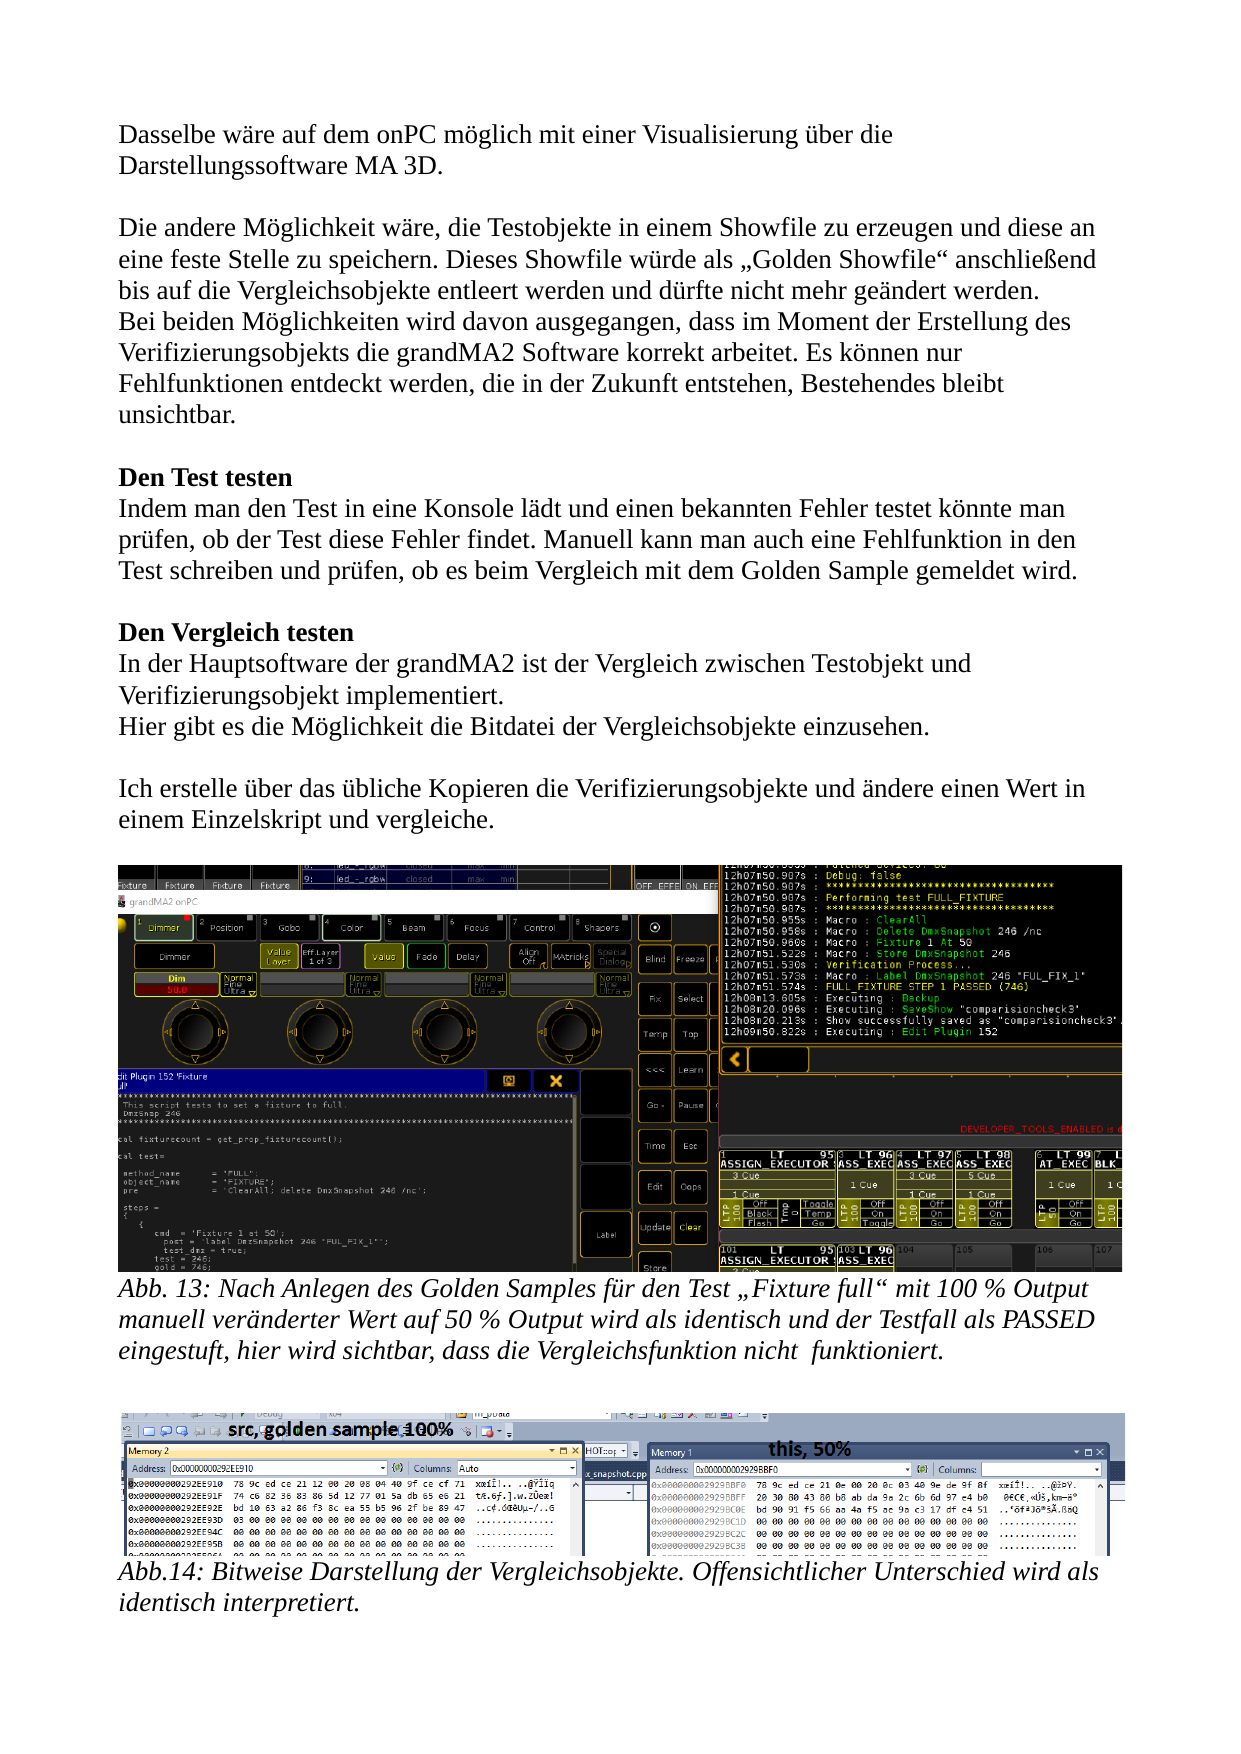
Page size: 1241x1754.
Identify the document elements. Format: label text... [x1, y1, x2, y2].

text Ich erstelle über das übliche Kopieren die Verifizierungsobjekte und ändere einen Wert in einem Einzelskript und vergleiche. [118, 772, 1122, 834]
text Abb. 13: Nach Anlegen des Golden Samples für den Test „Fixture full“ mit 100 % Output manuell veränderter Wert auf 50 % Output wird als identisch und der Testfall als PASSED eingestuft, hier wird sichtbar, dass die Vergleichsfunktion nicht funktioniert. [118, 1272, 1122, 1365]
text Bei beiden Möglichkeiten wird davon ausgegangen, dass im Moment der Erstellung des Verifizierungsobjekts die grandMA2 Software korrekt arbeitet. Es können nur Fehlfunktionen entdeckt werden, die in der Zukunft entstehen, Bestehendes bleibt unsichtbar. [118, 305, 1122, 429]
picture [121, 1413, 1126, 1556]
text Den Test testen [118, 461, 1122, 492]
picture [118, 865, 1123, 1272]
text Hier gibt es die Möglichkeit die Bitdatei der Vergleichsobjekte einzusehen. [118, 710, 1122, 741]
text Indem man den Test in eine Konsole lädt und einen bekannten Fehler testet könnte man prüfen, ob der Test diese Fehler findet. Manuell kann man auch eine Fehlfunktion in den Test schreiben und prüfen, ob es beim Vergleich mit dem Golden Sample gemeldet wird. [118, 492, 1122, 585]
text Den Vergleich testen [118, 616, 1122, 648]
text Abb.14: Bitweise Darstellung der Vergleichsobjekte. Offensichtlicher Unterschied wird als identisch interpretiert. [118, 1396, 1122, 1618]
text Die andere Möglichkeit wäre, die Testobjekte in einem Showfile zu erzeugen und diese an eine feste Stelle zu speichern. Dieses Showfile würde als „Golden Showfile“ anschließend bis auf die Vergleichsobjekte entleert werden und dürfte nicht mehr geändert werden. [118, 212, 1122, 305]
text Dasselbe wäre auf dem onPC möglich mit einer Visualisierung über die Darstellungssoftware MA 3D. [118, 118, 1122, 180]
text In der Hauptsoftware der grandMA2 ist der Vergleich zwischen Testobjekt und Verifizierungsobjekt implementiert. [118, 648, 1122, 710]
